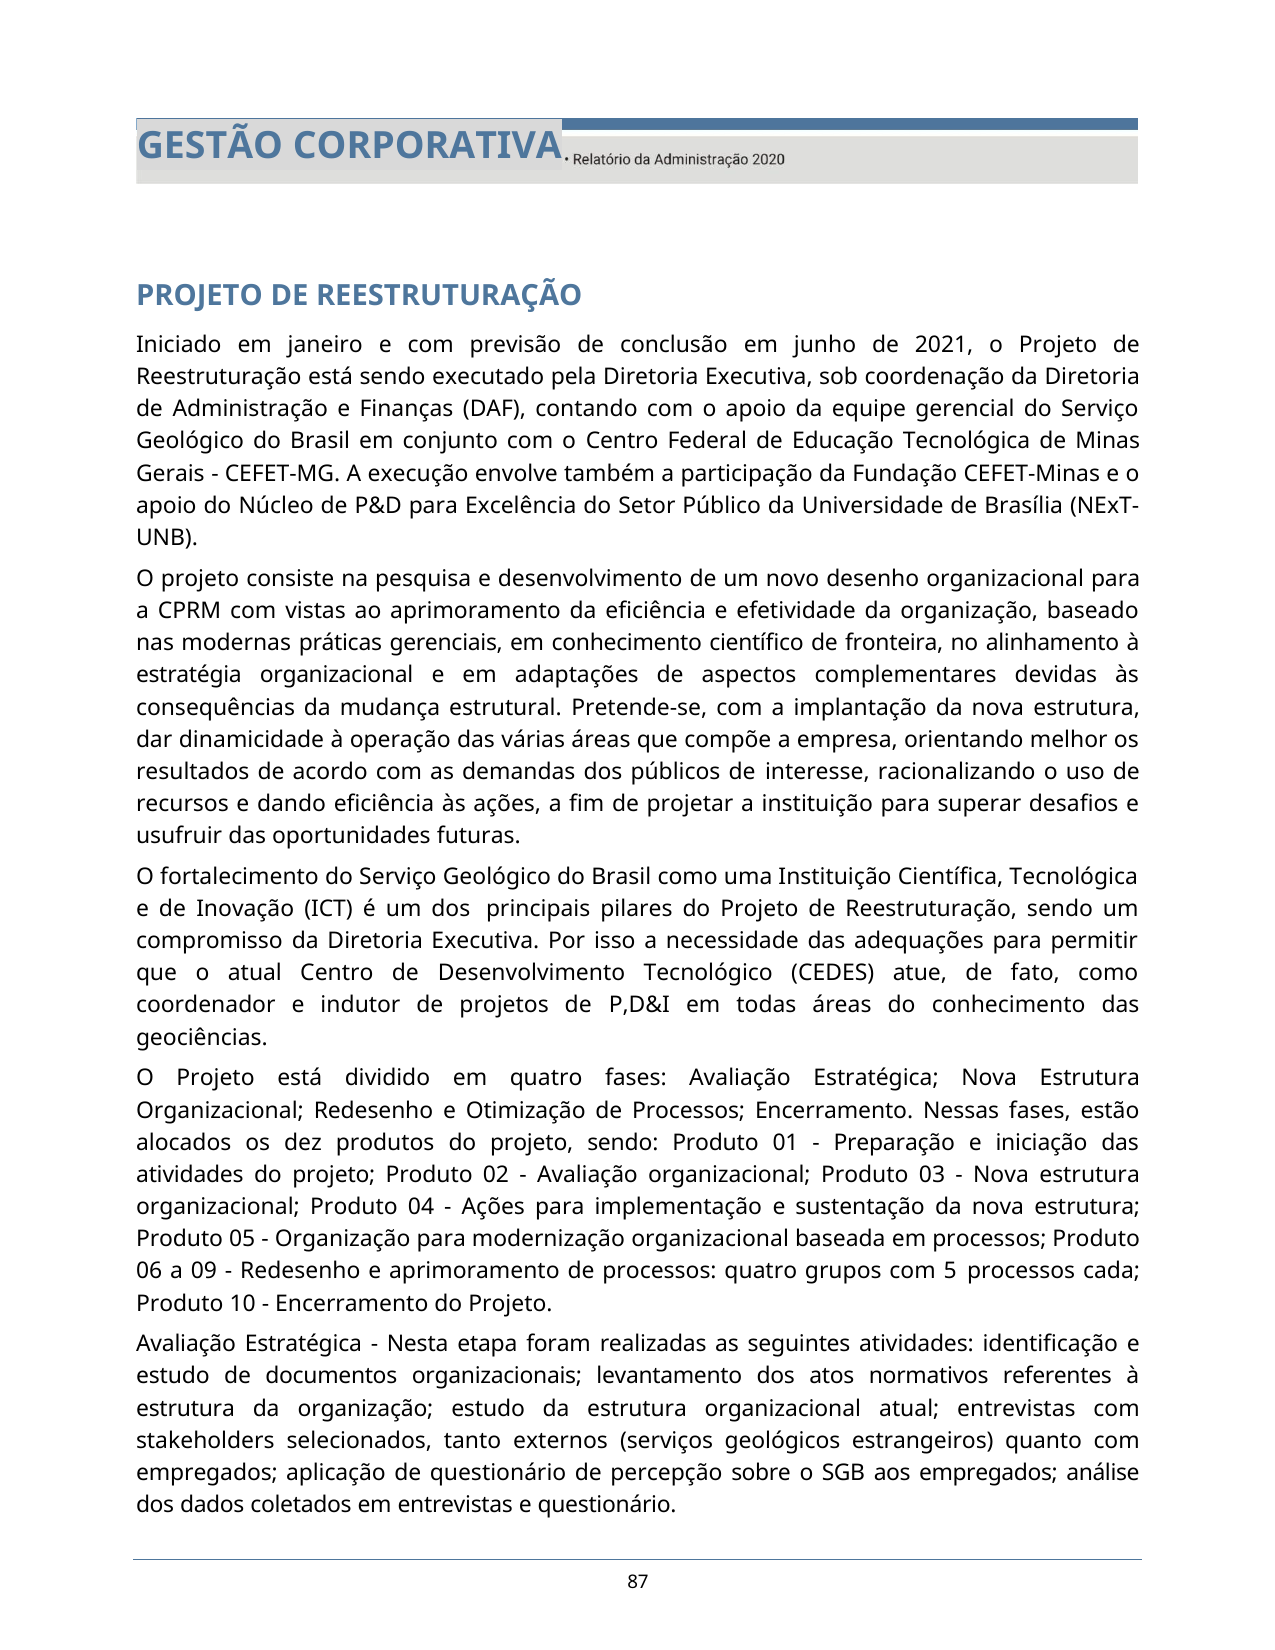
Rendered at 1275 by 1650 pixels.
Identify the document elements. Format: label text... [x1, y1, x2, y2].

text Iniciado em janeiro e com previsão de conclusão em junho de 2021, o Projeto de Reestruturação está sendo executado pela Diretoria Executiva, sob coordenação da Diretoria de Administração e Finanças (DAF), contando com o apoio da equipe gerencial do Serviço Geológico do Brasil em conjunto com o Centro Federal de Educação Tecnológica de Minas Gerais - CEFET-MG. A execução envolve também a participação da Fundação CEFET-Minas e o apoio do Núcleo de P&D para Excelência do Setor Público da Universidade de Brasília (NExT-UNB). [136, 328, 1140, 552]
text O fortalecimento do Serviço Geológico do Brasil como uma Instituição Científica, Tecnológica e de Inovação (ICT) é um dos principais pilares do Projeto de Reestruturação, sendo um compromisso da Diretoria Executiva. Por isso a necessidade das adequações para permitir que o atual Centro de Desenvolvimento Tecnológico (CEDES) atue, de fato, como coordenador e indutor de projetos de P,D&I em todas áreas do conhecimento das geociências. [136, 860, 1139, 1052]
text Avaliação Estratégica - Nesta etapa foram realizadas as seguintes atividades: identificação e estudo de documentos organizacionais; levantamento dos atos normativos referentes à estrutura da organização; estudo da estrutura organizacional atual; entrevistas com stakeholders selecionados, tanto externos (serviços geológicos estrangeiros) quanto com empregados; aplicação de questionário de percepção sobre o SGB aos empregados; análise dos dados coletados em entrevistas e questionário. [136, 1327, 1140, 1519]
text O Projeto está dividido em quatro fases: Avaliação Estratégica; Nova Estrutura Organizacional; Redesenho e Otimização de Processos; Encerramento. Nessas fases, estão alocados os dez produtos do projeto, sendo: Produto 01 - Preparação e iniciação das atividades do projeto; Produto 02 - Avaliação organizacional; Produto 03 - Nova estrutura organizacional; Produto 04 - Ações para implementação e sustentação da nova estrutura; Produto 05 - Organização para modernização organizacional baseada em processos; Produto 06 a 09 - Redesenho e aprimoramento de processos: quatro grupos com 5 processos cada; Produto 10 - Encerramento do Projeto. [136, 1061, 1140, 1318]
subtitle PROJETO DE REESTRUTURAÇÃO [136, 274, 1202, 314]
text O projeto consiste na pesquisa e desenvolvimento de um novo desenho organizacional para a CPRM com vistas ao aprimoramento da eficiência e efetividade da organização, baseado nas modernas práticas gerenciais, em conhecimento científico de fronteira, no alinhamento à estratégia organizacional e em adaptações de aspectos complementares devidas às consequências da mudança estrutural. Pretende-se, com a implantação da nova estrutura, dar dinamicidade à operação das várias áreas que compõe a empresa, orientando melhor os resultados de acordo com as demandas dos públicos de interesse, racionalizando o uso de recursos e dando eficiência às ações, a fim de projetar a instituição para superar desafios e usufruir das oportunidades futuras. [136, 562, 1140, 850]
